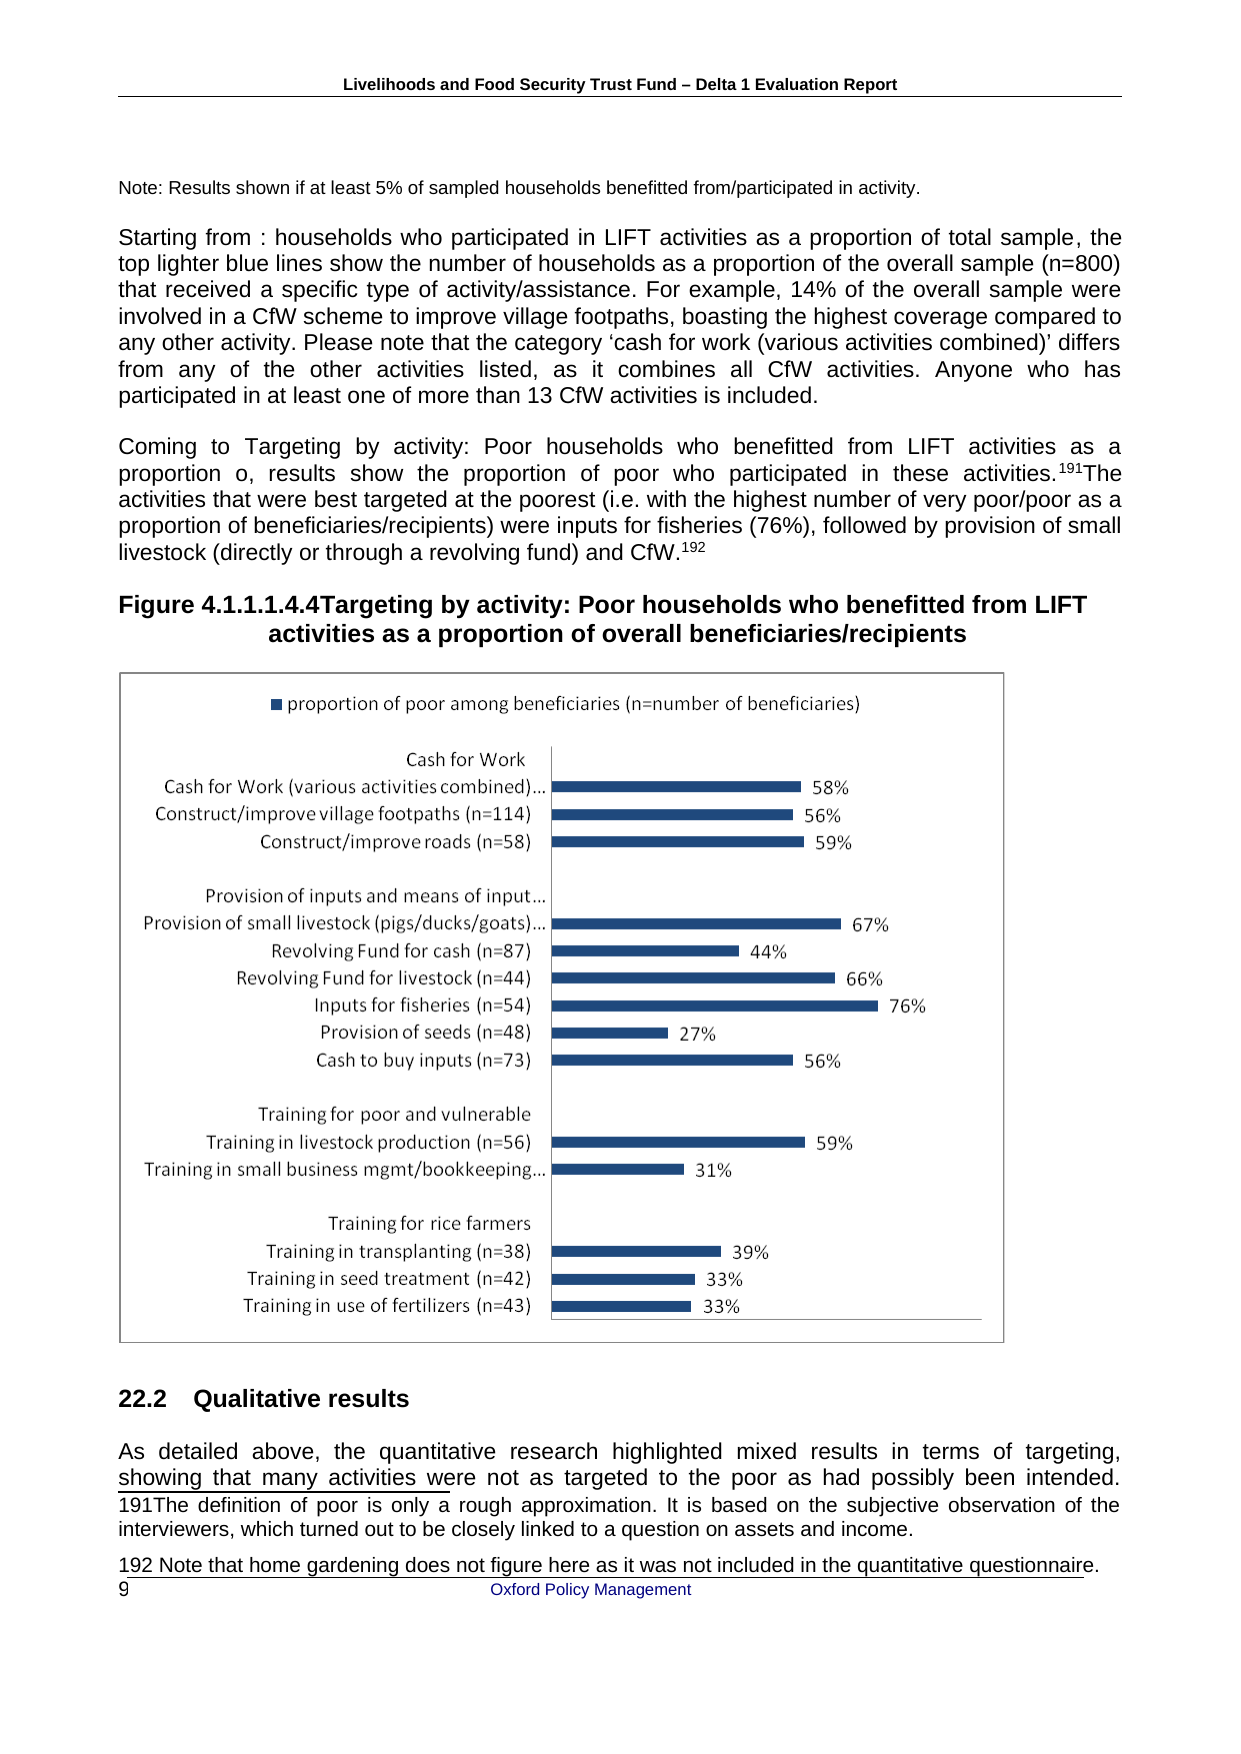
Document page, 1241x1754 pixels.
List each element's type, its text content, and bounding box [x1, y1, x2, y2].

text As detailed above, the quantitative research highlighted mixed results in terms of targeting, showing that many activities were not as targeted to the poor as had possibly been intended. [118, 1438, 1122, 1491]
text Coming to Figure 4.15, results show the proportion of poor who participated in these activities.The activities that were best targeted at the poorest (i.e. with the highest number of very poor/poor as a proportion of beneficiaries/recipients) were inputs for fisheries (76%), followed by provision of small livestock (directly or through a revolving fund) and CfW. [118, 433, 1122, 565]
text Starting from Figure 4.14, the top lighter blue lines show the number of households as a proportion of the overall sample (n=800) that received a specific type of activity/assistance. For example, 14% of the overall sample were involved in a CfW scheme to improve village footpaths, boasting the highest coverage compared to any other activity. Please note that the category ‘cash for work (various activities combined)’ differs from any of the other activities listed, as it combines all CfW activities. Anyone who has participated in at least one of more than 13 CfW activities is included. [118, 224, 1122, 408]
text Note: Results shown if at least 5% of sampled households benefitted from/participated in activity. [118, 177, 1122, 199]
text The definition of poor is only a rough approximation. It is based on the subjective observation of the interviewers, which turned out to be closely linked to a question on assets and income. [118, 1492, 1122, 1540]
text Note that home gardening does not figure here as it was not included in the quantitative questionnaire. [118, 1553, 1122, 1577]
list Targeting by activity: Poor households who benefitted from LIFT activities as a proportion of overall beneficiaries/recipients [118, 590, 1122, 647]
subtitle Qualitative results [118, 1384, 1122, 1413]
